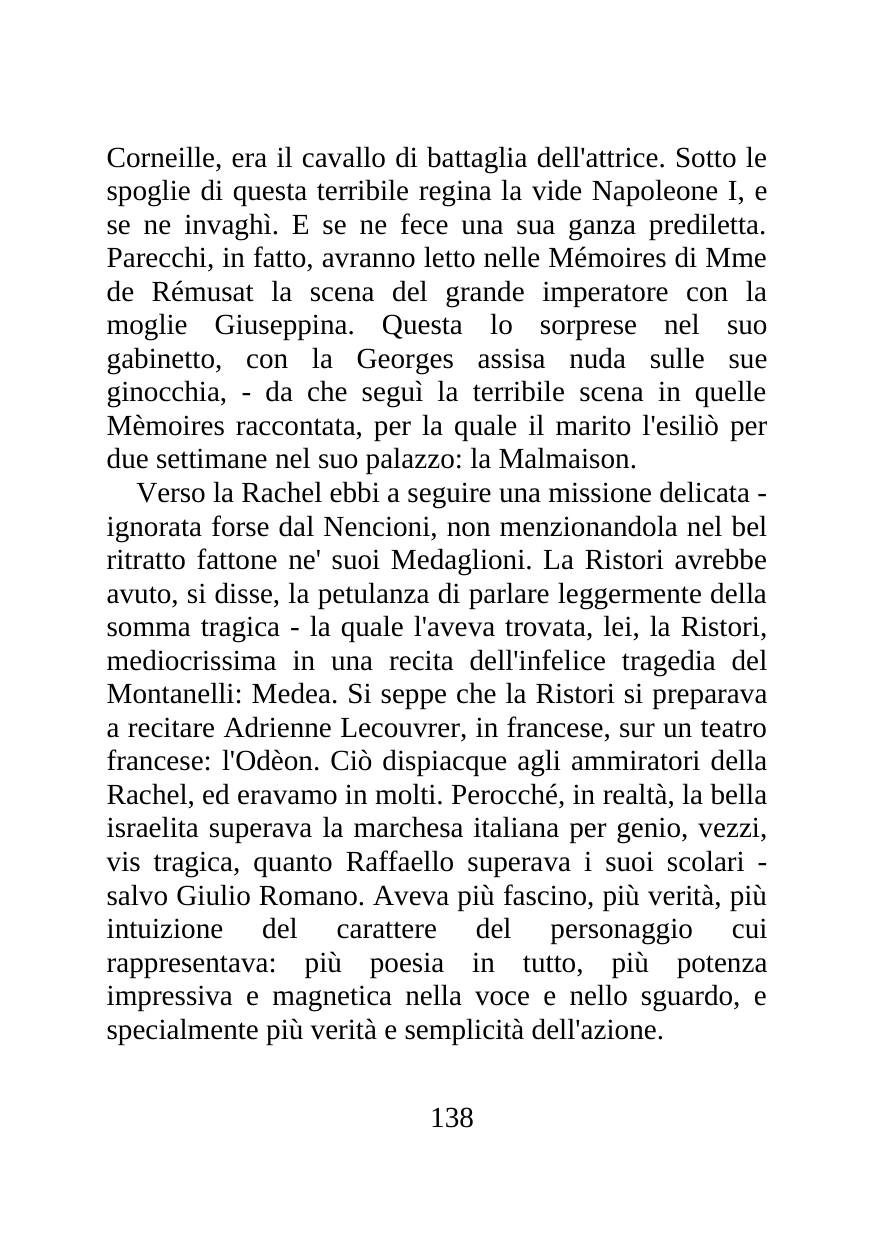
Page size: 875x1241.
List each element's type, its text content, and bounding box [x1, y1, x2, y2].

text Corneille, era il cavallo di battaglia dell'attrice. Sotto le spoglie di questa terribile regina la vide Napoleone I, e se ne invaghì. E se ne fece una sua ganza prediletta. Parecchi, in fatto, avranno letto nelle Mémoires di Mme de Rémusat la scena del grande imperatore con la moglie Giuseppina. Questa lo sorprese nel suo gabinetto, con la Georges assisa nuda sulle sue ginocchia, - da che seguì la terribile scena in quelle Mèmoires raccontata, per la quale il marito l'esiliò per due settimane nel suo palazzo: la Malmaison. [106, 140, 768, 475]
text Verso la Rachel ebbi a seguire una missione delicata - ignorata forse dal Nencioni, non menzionandola nel bel ritratto fattone ne' suoi Medaglioni. La Ristori avrebbe avuto, si disse, la petulanza di parlare leggermente della somma tragica - la quale l'aveva trovata, lei, la Ristori, mediocrissima in una recita dell'infelice tragedia del Montanelli: Medea. Si seppe che la Ristori si preparava a recitare Adrienne Lecouvrer, in francese, sur un teatro francese: l'Odèon. Ciò dispiacque agli ammiratori della Rachel, ed eravamo in molti. Perocché, in realtà, la bella israelita superava la marchesa italiana per genio, vezzi, vis tragica, quanto Raffaello superava i suoi scolari - salvo Giulio Romano. Aveva più fascino, più verità, più intuizione del carattere del personaggio cui rappresentava: più poesia in tutto, più potenza impressiva e magnetica nella voce e nello sguardo, e specialmente più verità e semplicità dell'azione. [106, 475, 768, 1045]
